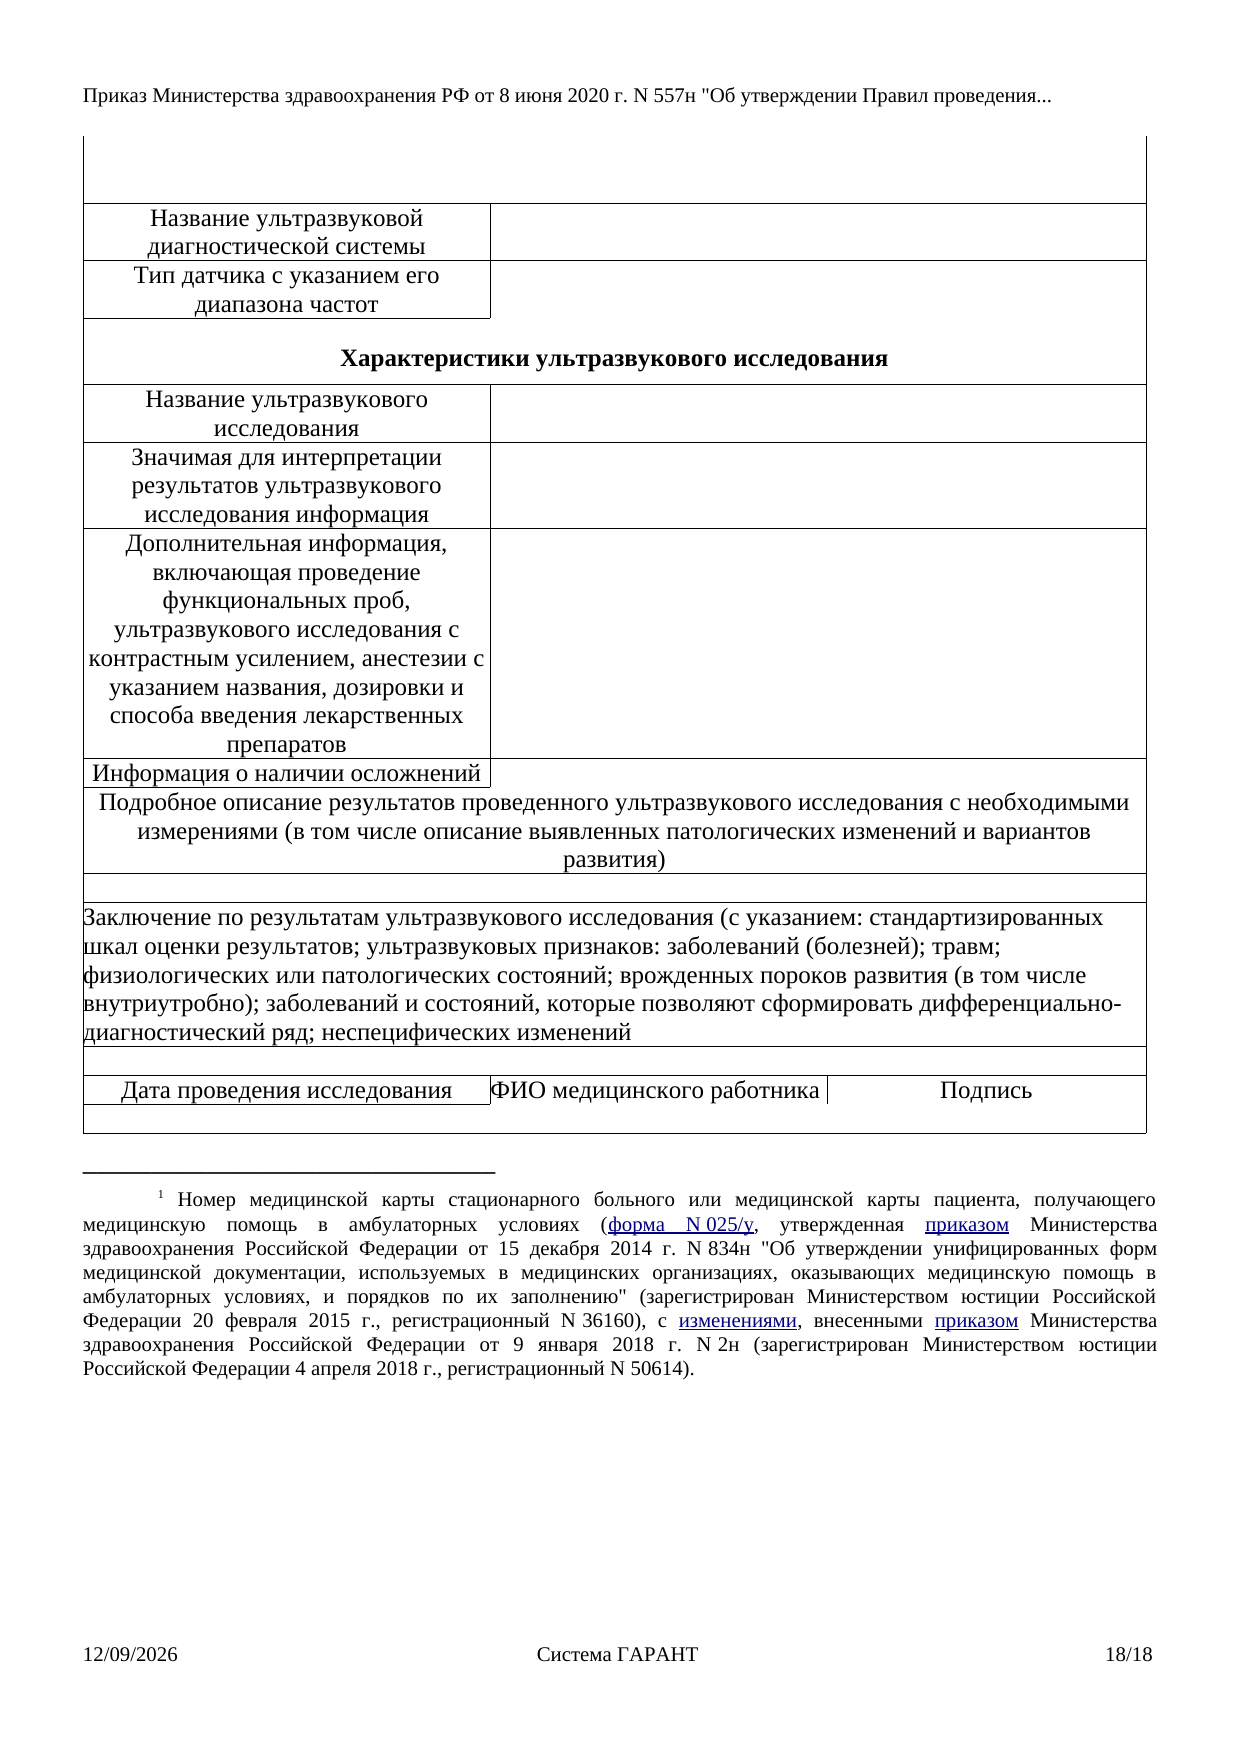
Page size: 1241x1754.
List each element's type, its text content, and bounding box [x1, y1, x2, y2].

table_cell [84, 136, 1146, 203]
table_cell [491, 261, 1146, 318]
table_cell Тип датчика с указанием его диапазона частот [84, 261, 490, 318]
table_cell Дополнительная информация, включающая проведение функциональных проб, ультразвукового исследования с контрастным усилением, анестезии с указанием названия, дозировки и способа введения лекарственных препаратов [84, 529, 490, 758]
table_cell Заключение по результатам ультразвукового исследования (с указанием: стандартизированных шкал оценки результатов; ультразвуковых признаков: заболеваний (болезней); травм; физиологических или патологических состояний; врожденных пороков развития (в том числе внутриутробно); заболеваний и состояний, которые позволяют сформировать дифференциально-диагностический ряд; неспецифических изменений [84, 903, 1146, 1046]
text 1 Номер медицинской карты стационарного больного или медицинской карты пациента, получающего медицинскую помощь в амбулаторных условиях (форма N 025/у, утвержденная приказом Министерства здравоохранения Российской Федерации от 15 декабря 2014 г. N 834н "Об утверждении унифицированных форм медицинской документации, используемых в медицинских организациях, оказывающих медицинскую помощь в амбулаторных условиях, и порядков по их заполнению" (зарегистрирован Министерством юстиции Российской Федерации 20 февраля 2015 г., регистрационный N 36160), с изменениями, внесенными приказом Министерства здравоохранения Российской Федерации от 9 января 2018 г. N 2н (зарегистрирован Министерством юстиции Российской Федерации 4 апреля 2018 г., регистрационный N 50614). [83, 1187, 1157, 1380]
table_cell Название ультразвуковой диагностической системы [84, 204, 490, 260]
table_cell [491, 759, 1146, 787]
table_cell Подробное описание результатов проведенного ультразвукового исследования с необходимыми измерениями (в том числе описание выявленных патологических изменений и вариантов развития) [84, 787, 1146, 873]
table_cell [491, 204, 1146, 260]
table_cell ФИО медицинского работника [491, 1076, 827, 1104]
table_cell [84, 1047, 1146, 1075]
table_cell Информация о наличии осложнений [84, 759, 490, 787]
table_cell [84, 874, 1146, 902]
table_cell Дата проведения исследования [84, 1076, 490, 1104]
table_cell [491, 443, 1146, 528]
table_cell [491, 385, 1146, 442]
table_cell Название ультразвукового исследования [84, 385, 490, 442]
table_cell Подпись [828, 1076, 1146, 1104]
table_cell Характеристики ультразвукового исследования [84, 318, 1146, 384]
table_cell [491, 529, 1146, 758]
table_cell [84, 1104, 1146, 1133]
text ────────────────────────────── [83, 1161, 1157, 1187]
table_cell Значимая для интерпретации результатов ультразвукового исследования информация [84, 443, 490, 528]
